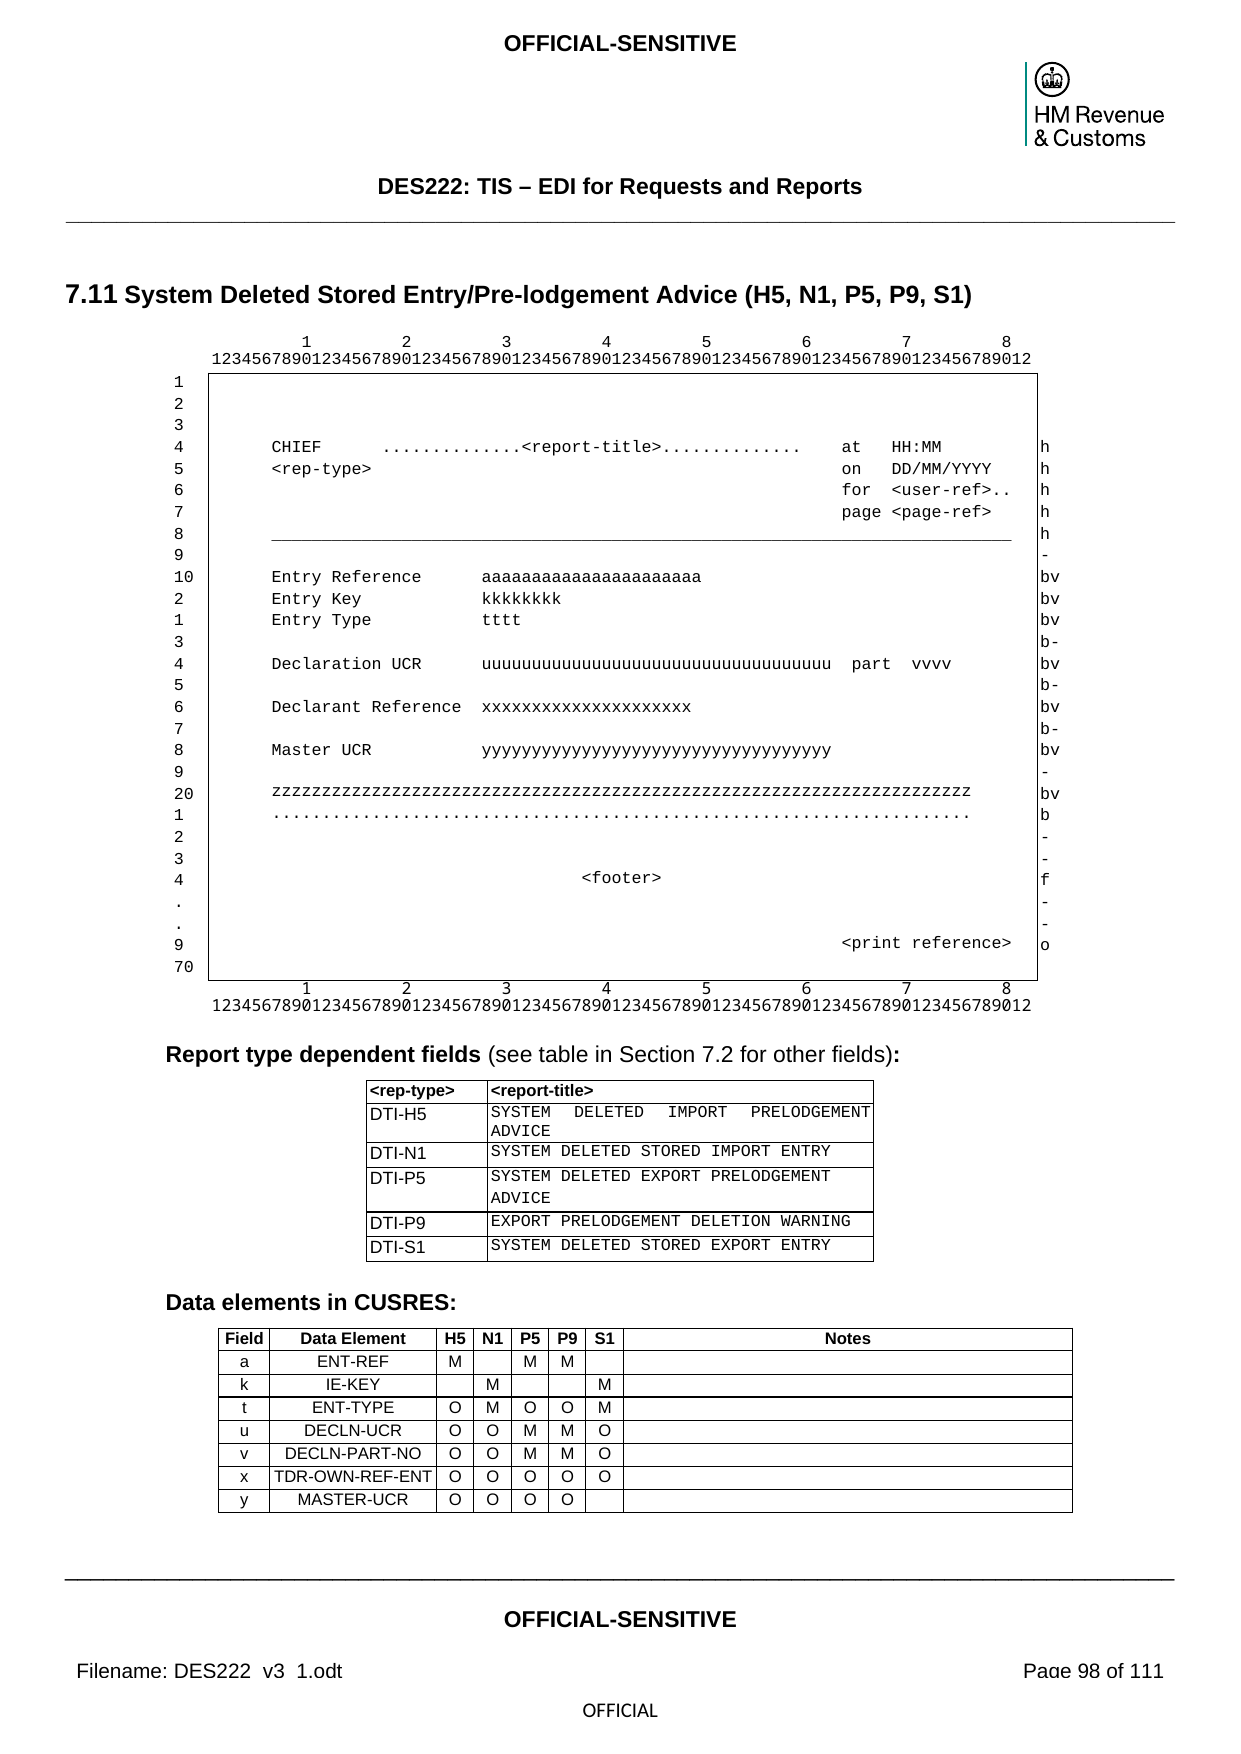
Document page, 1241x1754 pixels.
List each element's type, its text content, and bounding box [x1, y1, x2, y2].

table_cell [624, 1444, 1072, 1466]
table_cell 1 2 3 4 5 6 7 8 1234567890123456789012345678901234567890123456789012345678901234567890123456789012 [209, 981, 1037, 1015]
table_header N1 [474, 1329, 511, 1350]
table_cell DECLN-UCR [270, 1421, 436, 1442]
table_cell O [474, 1444, 511, 1466]
table_cell SYSTEM DELETED STORED EXPORT ENTRY [488, 1237, 873, 1261]
table_cell h h h h h - bvbv bv b- bv b- bv b- bv - bv b - - f - - o [1038, 373, 1069, 980]
table_cell CHIEF ..............<report-title>.............. at HH:MM <rep-type> on DD/MM/YYYY for <user-ref>.. page <page-ref> __________________________________________________________________________ Entry Reference aaaaaaaaaaaaaaaaaaaaaa Entry Key kkkkkkkk Entry Type tttt Declaration UCR uuuuuuuuuuuuuuuuuuuuuuuuuuuuuuuuuuu part vvvv Declarant Reference xxxxxxxxxxxxxxxxxxxxx Master UCR yyyyyyyyyyyyyyyyyyyyyyyyyyyyyyyyyyy zzzzzzzzzzzzzzzzzzzzzzzzzzzzzzzzzzzzzzzzzzzzzzzzzzzzzzzzzzzzzzzzzzzzzz ...................................................................... <footer> <print reference> [209, 374, 1037, 980]
table_header H5 [437, 1329, 473, 1350]
table_cell SYSTEM DELETED IMPORT PRELODGEMENT ADVICE [488, 1104, 873, 1142]
table_cell DECLN-PART-NO [270, 1444, 436, 1466]
table_cell M [474, 1398, 511, 1419]
table_cell [624, 1398, 1072, 1419]
table_cell O [437, 1398, 473, 1419]
table_cell O [549, 1467, 585, 1488]
table_header Field [219, 1329, 269, 1350]
table_cell O [474, 1490, 511, 1512]
text Report type dependent fields (see table in Section 7.2 for other fields): [165, 1041, 1175, 1067]
table_cell IE-KEY [270, 1375, 436, 1396]
table_cell [474, 1351, 511, 1373]
table_cell O [437, 1444, 473, 1466]
table_header Data Element [270, 1329, 436, 1350]
table_cell O [512, 1490, 548, 1512]
table_cell M [549, 1444, 585, 1466]
table_cell k [219, 1375, 269, 1396]
table_cell u [219, 1421, 269, 1442]
table_cell MASTER-UCR [270, 1490, 436, 1512]
table_header [1037, 334, 1069, 373]
table_cell [512, 1375, 548, 1396]
table_cell [549, 1375, 585, 1396]
table_cell x [219, 1467, 269, 1488]
table_cell O [549, 1490, 585, 1512]
table_header 1 2 3 4 5 6 7 8 1234567890123456789012345678901234567890123456789012345678901234567890123456789012 [209, 334, 1037, 373]
table_cell O [549, 1398, 585, 1419]
table_cell O [586, 1467, 623, 1488]
table_cell t [219, 1398, 269, 1419]
table_cell O [586, 1421, 623, 1442]
table_cell M [512, 1351, 548, 1373]
table_header <report-title> [488, 1081, 873, 1103]
table_header P9 [549, 1329, 585, 1350]
table_cell O [512, 1467, 548, 1488]
table_cell DTI-N1 [367, 1143, 487, 1167]
table_cell M [549, 1421, 585, 1442]
table_cell [624, 1467, 1072, 1488]
table_cell M [437, 1351, 473, 1373]
table_cell DTI-H5 [367, 1104, 487, 1142]
table_cell [437, 1375, 473, 1396]
table_cell M [474, 1375, 511, 1396]
table_cell O [474, 1467, 511, 1488]
table_cell [1037, 980, 1069, 1015]
table_cell [624, 1351, 1072, 1373]
table_header P5 [512, 1329, 548, 1350]
table_cell M [586, 1398, 623, 1419]
table_cell DTI-P5 [367, 1168, 487, 1211]
table_header Notes [624, 1329, 1072, 1350]
table_cell O [474, 1421, 511, 1442]
table_cell O [437, 1490, 473, 1512]
subtitle System Deleted Stored Entry/Pre-lodgement Advice (H5, N1, P5, P9, S1) [65, 278, 1175, 309]
table_cell TDR-OWN-REF-ENT [270, 1467, 436, 1488]
table_header <rep-type> [367, 1081, 487, 1103]
table_cell DTI-P9 [367, 1213, 487, 1236]
table_cell SYSTEM DELETED STORED IMPORT ENTRY [488, 1143, 873, 1167]
table_cell 1 2 3 4 5 6 7 8 9 10 2 1 3 4 5 6 7 8 9 20 1 2 3 4 . . 9 70 [171, 373, 208, 980]
table_cell M [586, 1375, 623, 1396]
table_cell O [586, 1444, 623, 1466]
table_header S1 [586, 1329, 623, 1350]
table_header [171, 334, 209, 373]
text Data elements in CUSRES: [165, 1288, 1175, 1315]
table_cell O [437, 1467, 473, 1488]
table_cell [171, 980, 209, 1015]
table_cell [624, 1490, 1072, 1512]
table_cell [586, 1351, 623, 1373]
table_cell ENT-REF [270, 1351, 436, 1373]
table_cell a [219, 1351, 269, 1373]
table_cell M [512, 1421, 548, 1442]
table_cell M [512, 1444, 548, 1466]
table_cell O [437, 1421, 473, 1442]
table_cell EXPORT PRELODGEMENT DELETION WARNING [488, 1213, 873, 1236]
table_cell O [512, 1398, 548, 1419]
table_cell [624, 1421, 1072, 1442]
table_cell y [219, 1490, 269, 1512]
table_cell M [549, 1351, 585, 1373]
table_cell v [219, 1444, 269, 1466]
table_cell [624, 1375, 1072, 1396]
table_cell [586, 1490, 623, 1512]
table_cell DTI-S1 [367, 1237, 487, 1261]
table_cell SYSTEM DELETED EXPORT PRELODGEMENT ADVICE [488, 1168, 873, 1211]
table_cell ENT-TYPE [270, 1398, 436, 1419]
